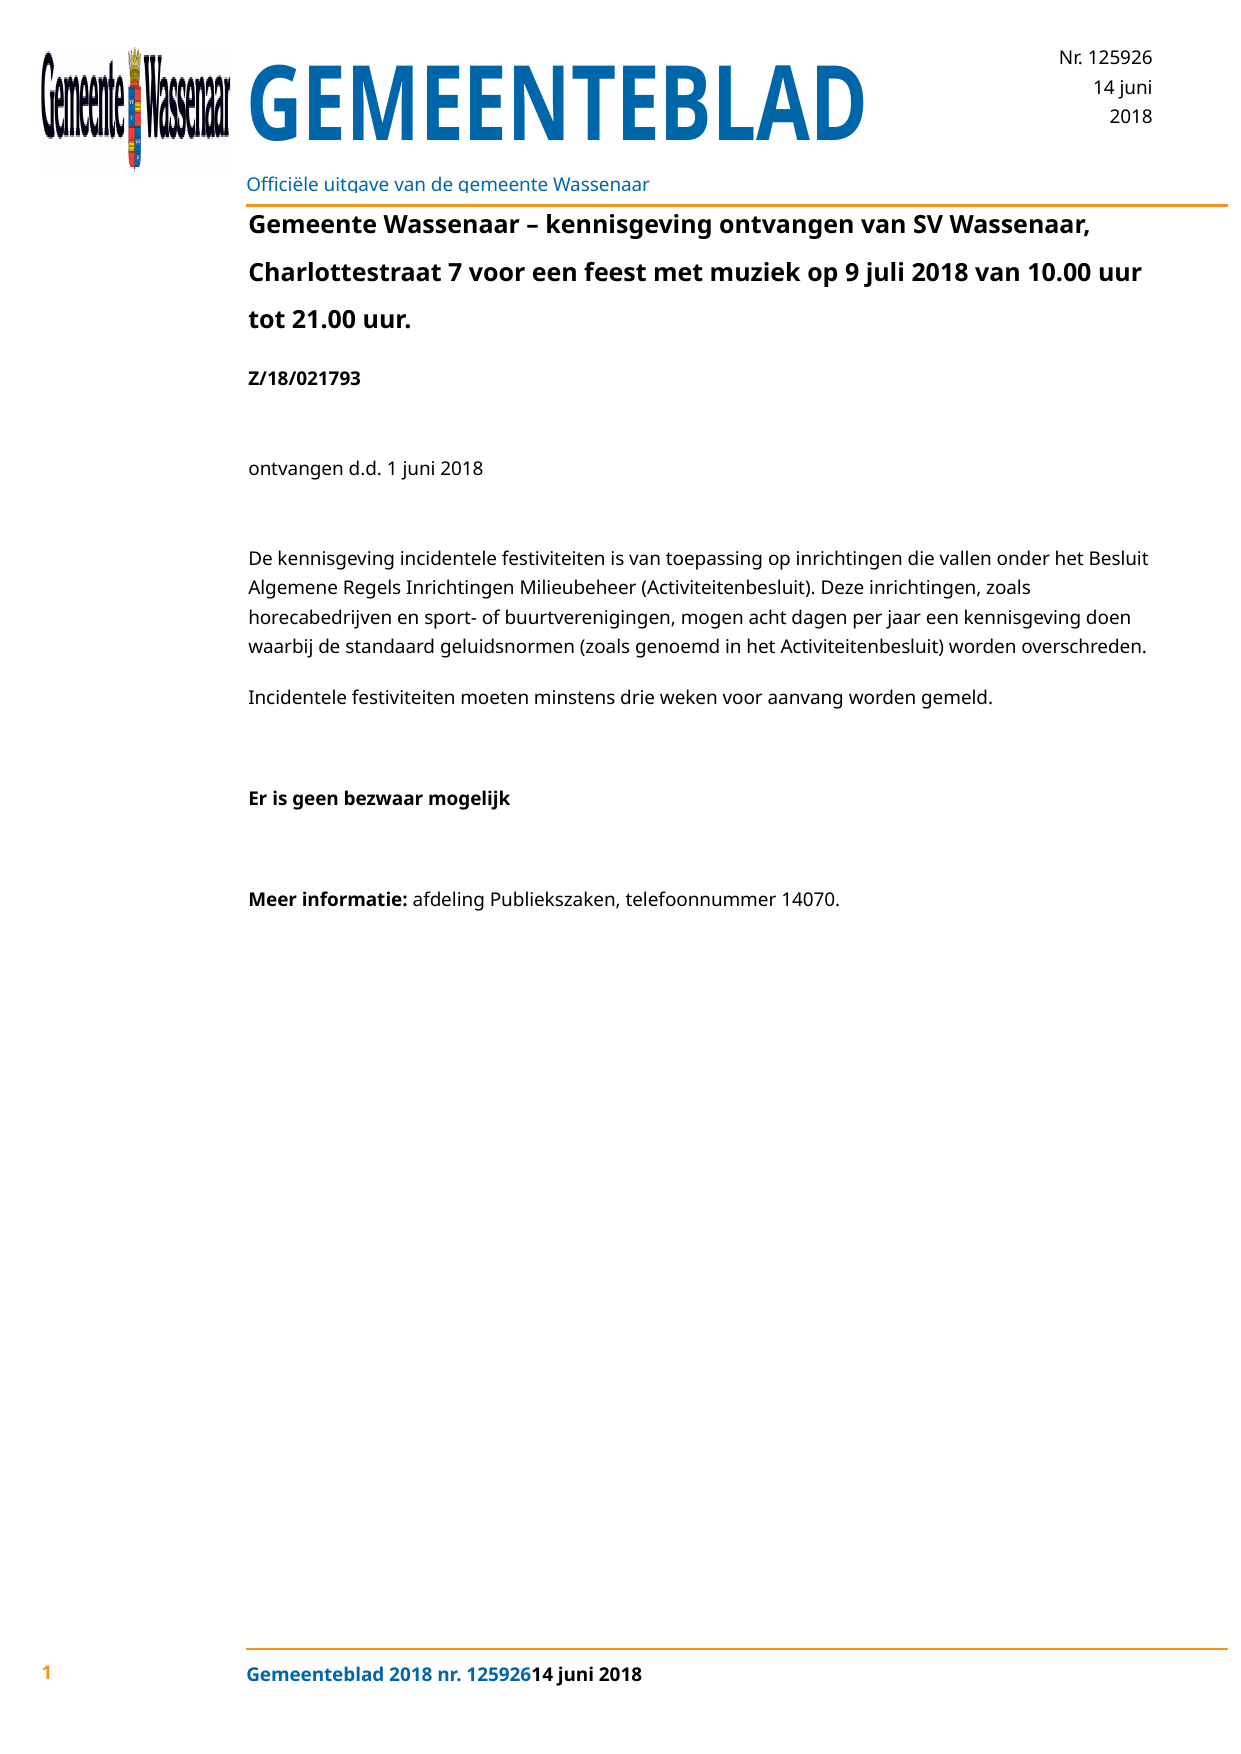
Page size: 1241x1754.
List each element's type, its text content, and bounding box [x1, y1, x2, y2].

text Z/18/021793 [248, 366, 1152, 391]
text ontvangen d.d. 1 juni 2018 [248, 455, 1152, 481]
text Er is geen bezwaar mogelijk [248, 785, 1152, 811]
text De kennisgeving incidentele festiviteiten is van toepassing op inrichtingen die vallen onder het Besluit Algemene Regels Inrichtingen Milieubeheer (Activiteitenbesluit). Deze inrichtingen, zoals horecabedrijven en sport- of buurtverenigingen, mogen acht dagen per jaar een kennisgeving doen waarbij de standaard geluidsnormen (zoals genoemd in het Activiteitenbesluit) worden overschreden. [248, 545, 1152, 659]
text Meer informatie: afdeling Publiekszaken, telefoonnummer 14070. [248, 886, 1152, 911]
text Incidentele festiviteiten moeten minstens drie weken voor aanvang worden gemeld. [248, 684, 1152, 710]
text Gemeente Wassenaar – kennisgeving ontvangen van SV Wassenaar, Charlottestraat 7 voor een feest met muziek op 9 juli 2018 van 10.00 uur tot 21.00 uur. [248, 207, 1152, 336]
picture [41, 47, 231, 172]
